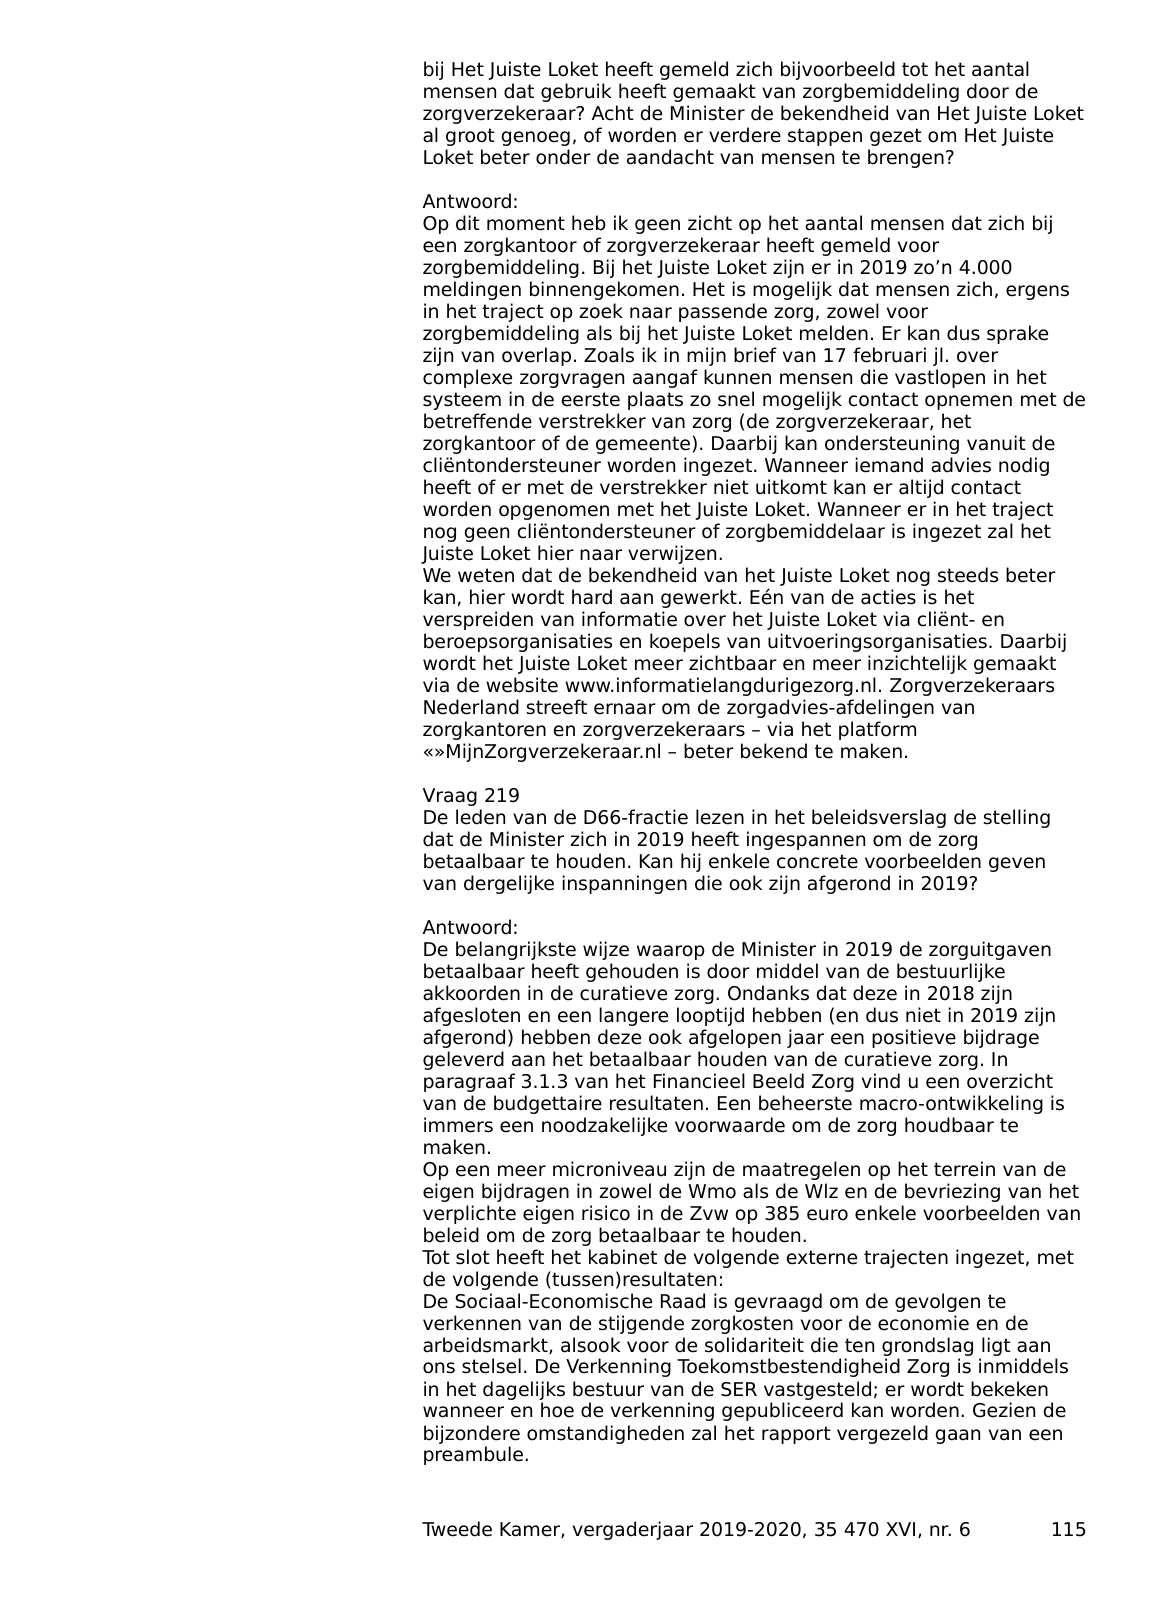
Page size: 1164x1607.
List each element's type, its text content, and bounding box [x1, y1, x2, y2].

text De Sociaal-Economische Raad is gevraagd om de gevolgen te verkennen van de stijgende zorgkosten voor de economie en de arbeidsmarkt, alsook voor de solidariteit die ten grondslag ligt aan ons stelsel. De Verkenning Toekomstbestendigheid Zorg is inmiddels in het dagelijks bestuur van de SER vastgesteld; er wordt bekeken wanneer en hoe de verkenning gepubliceerd kan worden. Gezien de bijzondere omstandigheden zal het rapport vergezeld gaan van een preambule. [422, 1291, 1087, 1466]
text bij Het Juiste Loket heeft gemeld zich bijvoorbeeld tot het aantal mensen dat gebruik heeft gemaakt van zorgbemiddeling door de zorgverzekeraar? Acht de Minister de bekendheid van Het Juiste Loket al groot genoeg, of worden er verdere stappen gezet om Het Juiste Loket beter onder de aandacht van mensen te brengen? [422, 59, 1087, 169]
text We weten dat de bekendheid van het Juiste Loket nog steeds beter kan, hier wordt hard aan gewerkt. Eén van de acties is het verspreiden van informatie over het Juiste Loket via cliënt- en beroepsorganisaties en koepels van uitvoeringsorganisaties. Daarbij wordt het Juiste Loket meer zichtbaar en meer inzichtelijk gemaakt via de website www.informatielangdurigezorg.nl. Zorgverzekeraars Nederland streeft ernaar om de zorgadvies-afdelingen van zorgkantoren en zorgverzekeraars – via het platform «»MijnZorgverzekeraar.nl – beter bekend te maken. [422, 565, 1087, 763]
text Tot slot heeft het kabinet de volgende externe trajecten ingezet, met de volgende (tussen)resultaten: [422, 1247, 1087, 1291]
text Vraag 219 [422, 785, 1087, 807]
text De leden van de D66-fractie lezen in het beleidsverslag de stelling dat de Minister zich in 2019 heeft ingespannen om de zorg betaalbaar te houden. Kan hij enkele concrete voorbeelden geven van dergelijke inspanningen die ook zijn afgerond in 2019? [422, 807, 1087, 895]
text Op een meer microniveau zijn de maatregelen op het terrein van de eigen bijdragen in zowel de Wmo als de Wlz en de bevriezing van het verplichte eigen risico in de Zvw op 385 euro enkele voorbeelden van beleid om de zorg betaalbaar te houden. [422, 1159, 1087, 1247]
text Antwoord: [422, 191, 1087, 213]
text De belangrijkste wijze waarop de Minister in 2019 de zorguitgaven betaalbaar heeft gehouden is door middel van de bestuurlijke akkoorden in de curatieve zorg. Ondanks dat deze in 2018 zijn afgesloten en een langere looptijd hebben (en dus niet in 2019 zijn afgerond) hebben deze ook afgelopen jaar een positieve bijdrage geleverd aan het betaalbaar houden van de curatieve zorg. In paragraaf 3.1.3 van het Financieel Beeld Zorg vind u een overzicht van de budgettaire resultaten. Een beheerste macro-ontwikkeling is immers een noodzakelijke voorwaarde om de zorg houdbaar te maken. [422, 939, 1087, 1159]
text Op dit moment heb ik geen zicht op het aantal mensen dat zich bij een zorgkantoor of zorgverzekeraar heeft gemeld voor zorgbemiddeling. Bij het Juiste Loket zijn er in 2019 zo’n 4.000 meldingen binnengekomen. Het is mogelijk dat mensen zich, ergens in het traject op zoek naar passende zorg, zowel voor zorgbemiddeling als bij het Juiste Loket melden. Er kan dus sprake zijn van overlap. Zoals ik in mijn brief van 17 februari jl. over complexe zorgvragen aangaf kunnen mensen die vastlopen in het systeem in de eerste plaats zo snel mogelijk contact opnemen met de betreffende verstrekker van zorg (de zorgverzekeraar, het zorgkantoor of de gemeente). Daarbij kan ondersteuning vanuit de cliëntondersteuner worden ingezet. Wanneer iemand advies nodig heeft of er met de verstrekker niet uitkomt kan er altijd contact worden opgenomen met het Juiste Loket. Wanneer er in het traject nog geen cliëntondersteuner of zorgbemiddelaar is ingezet zal het Juiste Loket hier naar verwijzen. [422, 213, 1087, 565]
text Antwoord: [422, 917, 1087, 939]
